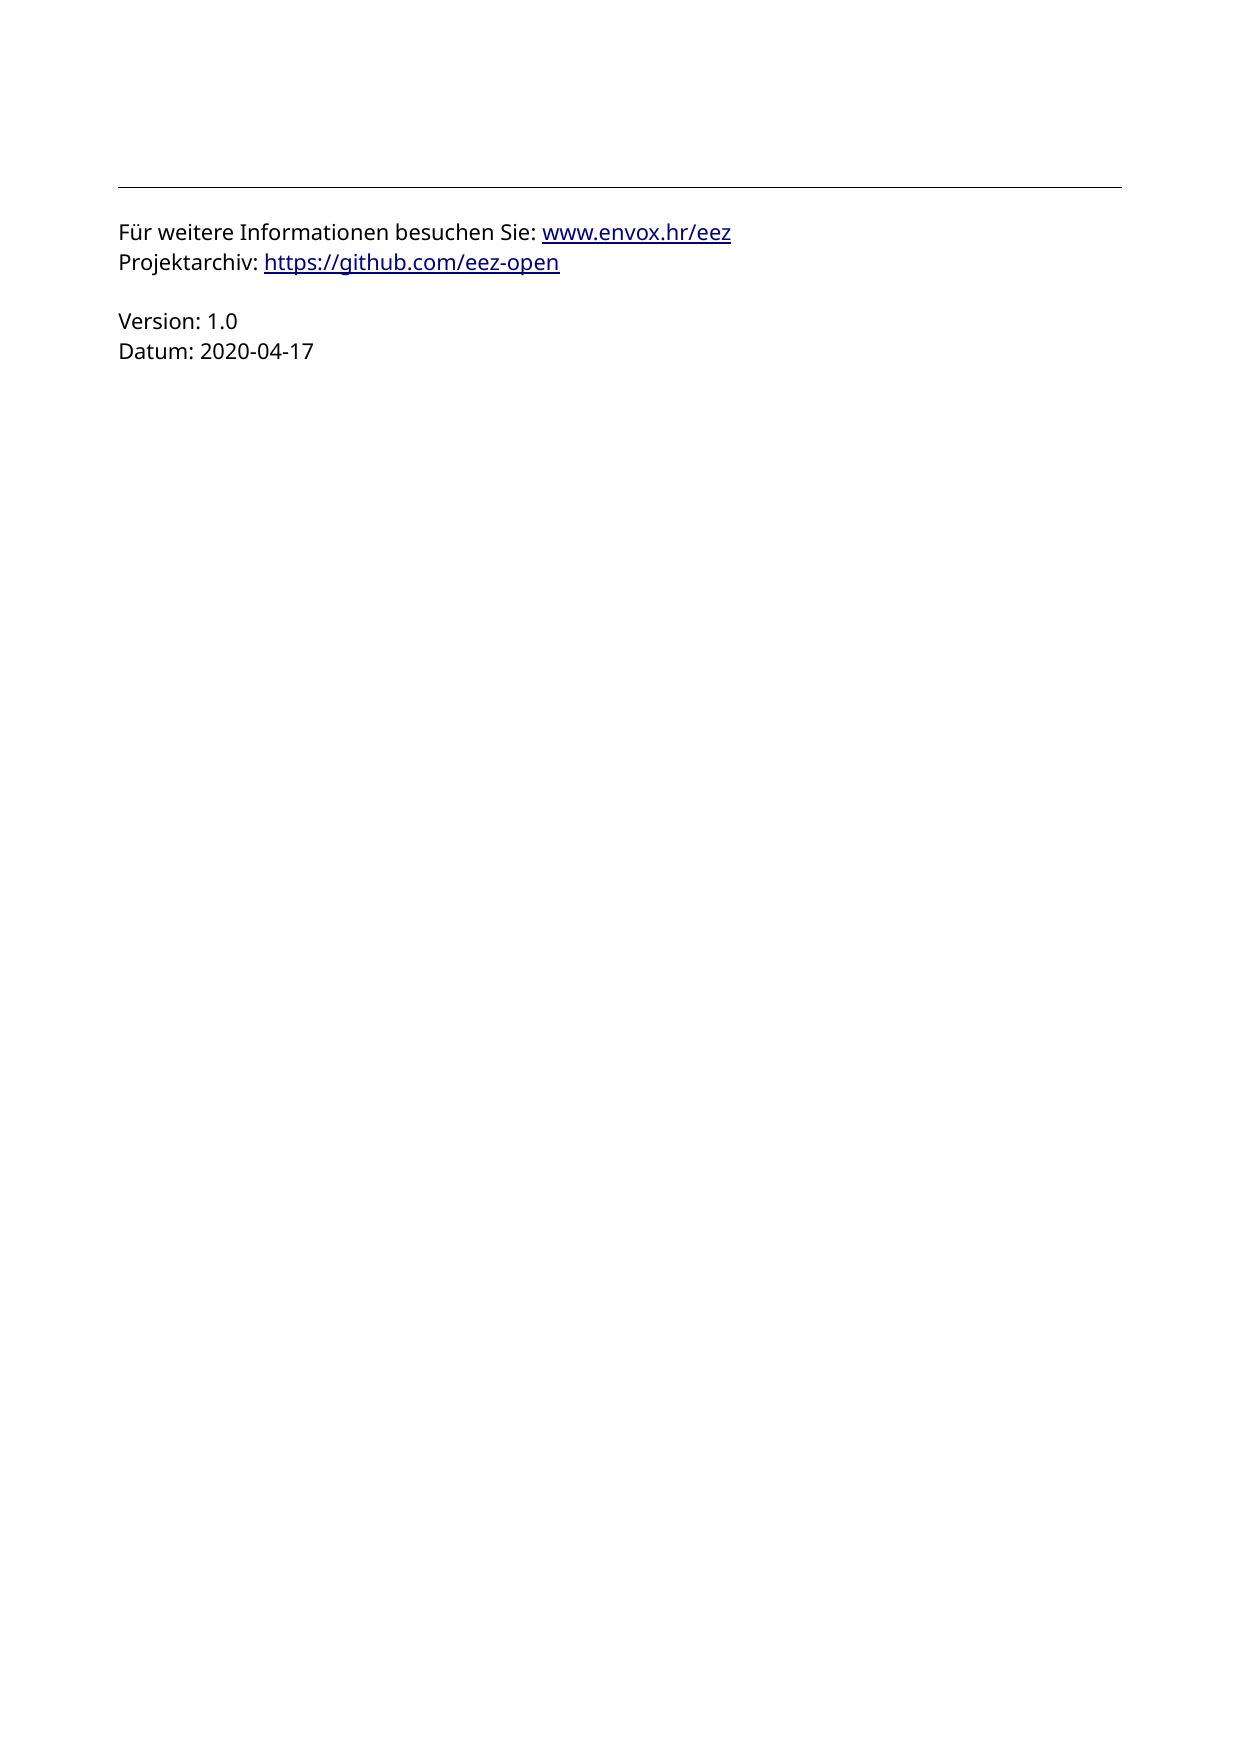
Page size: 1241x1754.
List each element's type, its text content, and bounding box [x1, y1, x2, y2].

text Datum: 2020-04-17 [118, 336, 1122, 366]
text Version: 1.0 [118, 306, 1122, 336]
text Für weitere Informationen besuchen Sie: www.envox.hr/eez [118, 217, 1122, 247]
text Projektarchiv: https://github.com/eez-open [118, 247, 1122, 276]
